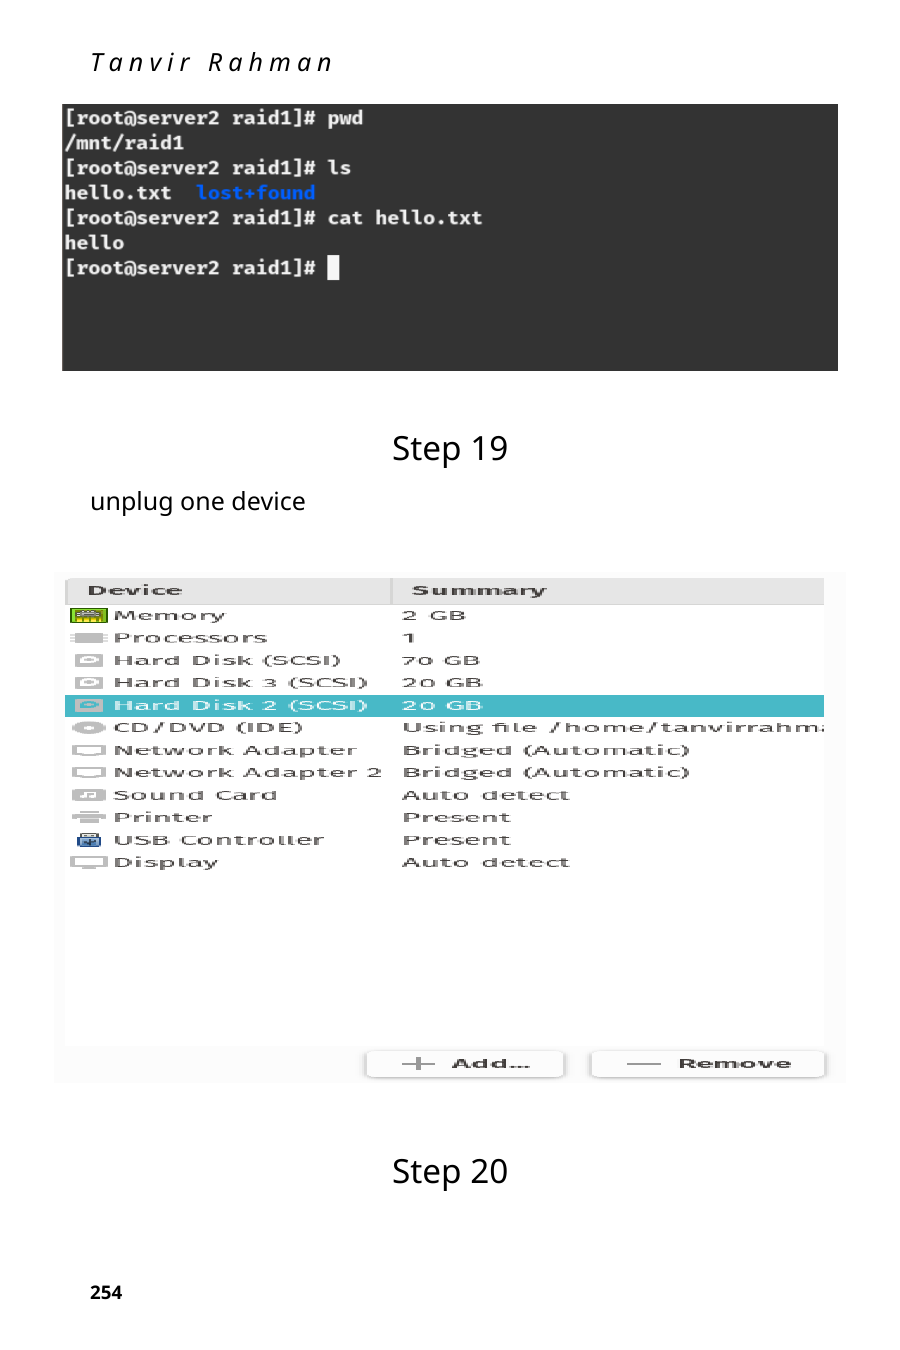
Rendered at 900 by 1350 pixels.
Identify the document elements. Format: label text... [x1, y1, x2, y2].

text Step 19 [90, 425, 810, 471]
text Step 20 [90, 1148, 810, 1193]
text unplug one device [90, 484, 810, 518]
picture [54, 572, 846, 1083]
picture [62, 104, 838, 371]
